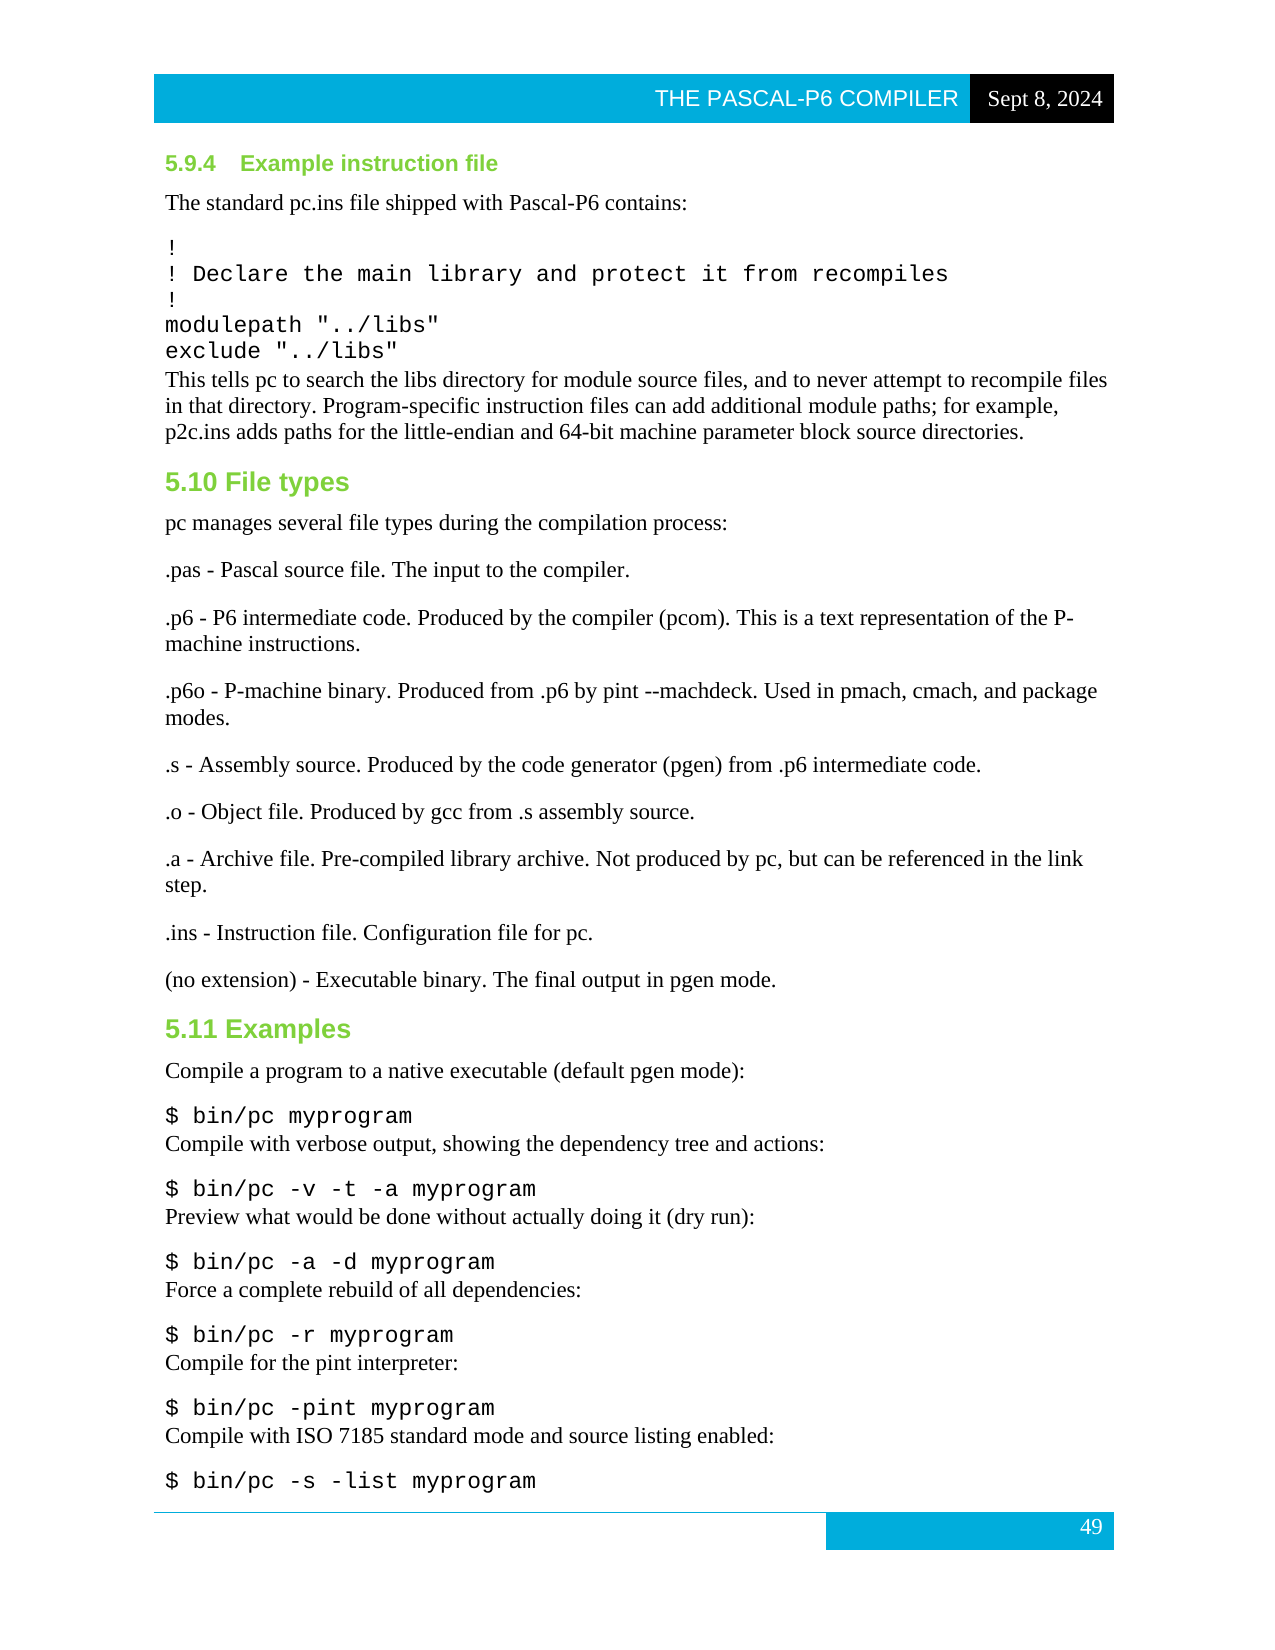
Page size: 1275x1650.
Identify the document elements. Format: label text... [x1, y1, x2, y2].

text The standard pc.ins file shipped with Pascal-P6 contains: [165, 189, 1125, 215]
text $ bin/pc -r myprogram [165, 1323, 1125, 1349]
text exclude "../libs" [165, 340, 1125, 366]
text Force a complete rebuild of all dependencies: [165, 1276, 1125, 1303]
text This tells pc to search the libs directory for module source files, and to never attempt to recompile files in that directory. Program-specific instruction files can add additional module paths; for example, p2c.ins adds paths for the little-endian and 64-bit machine parameter block source directories. [165, 366, 1125, 445]
text modulepath "../libs" [165, 314, 1125, 340]
text Compile a program to a native executable (default pgen mode): [165, 1057, 1125, 1083]
text ! [165, 236, 1125, 262]
text .ins - Instruction file. Configuration file for pc. [165, 919, 1125, 945]
text Compile with ISO 7185 standard mode and source listing enabled: [165, 1422, 1125, 1449]
text pc manages several file types during the compilation process: [165, 509, 1125, 536]
text ! [165, 288, 1125, 314]
text .p6o - P-machine binary. Produced from .p6 by pint --machdeck. Used in pmach, cmach, and package modes. [165, 677, 1125, 730]
text .s - Assembly source. Produced by the code generator (pgen) from .p6 intermediate code. [165, 751, 1125, 777]
text Preview what would be done without actually doing it (dry run): [165, 1203, 1125, 1229]
subtitle Examples [165, 1013, 1125, 1044]
text Compile with verbose output, showing the dependency tree and actions: [165, 1130, 1125, 1156]
text $ bin/pc -v -t -a myprogram [165, 1177, 1125, 1203]
text ! Declare the main library and protect it from recompiles [165, 262, 1125, 288]
text $ bin/pc myprogram [165, 1104, 1125, 1130]
text .p6 - P6 intermediate code. Produced by the compiler (pcom). This is a text representation of the P-machine instructions. [165, 604, 1125, 656]
subtitle Example instruction file [165, 150, 1125, 176]
text (no extension) - Executable binary. The final output in pgen mode. [165, 966, 1125, 992]
text .o - Object file. Produced by gcc from .s assembly source. [165, 798, 1125, 824]
text $ bin/pc -s -list myprogram [165, 1470, 1125, 1496]
subtitle File types [165, 466, 1125, 497]
text Compile for the pint interpreter: [165, 1349, 1125, 1376]
text $ bin/pc -a -d myprogram [165, 1250, 1125, 1276]
text .pas - Pascal source file. The input to the compiler. [165, 557, 1125, 583]
text .a - Archive file. Pre-compiled library archive. Not produced by pc, but can be referenced in the link step. [165, 845, 1125, 898]
text $ bin/pc -pint myprogram [165, 1397, 1125, 1422]
